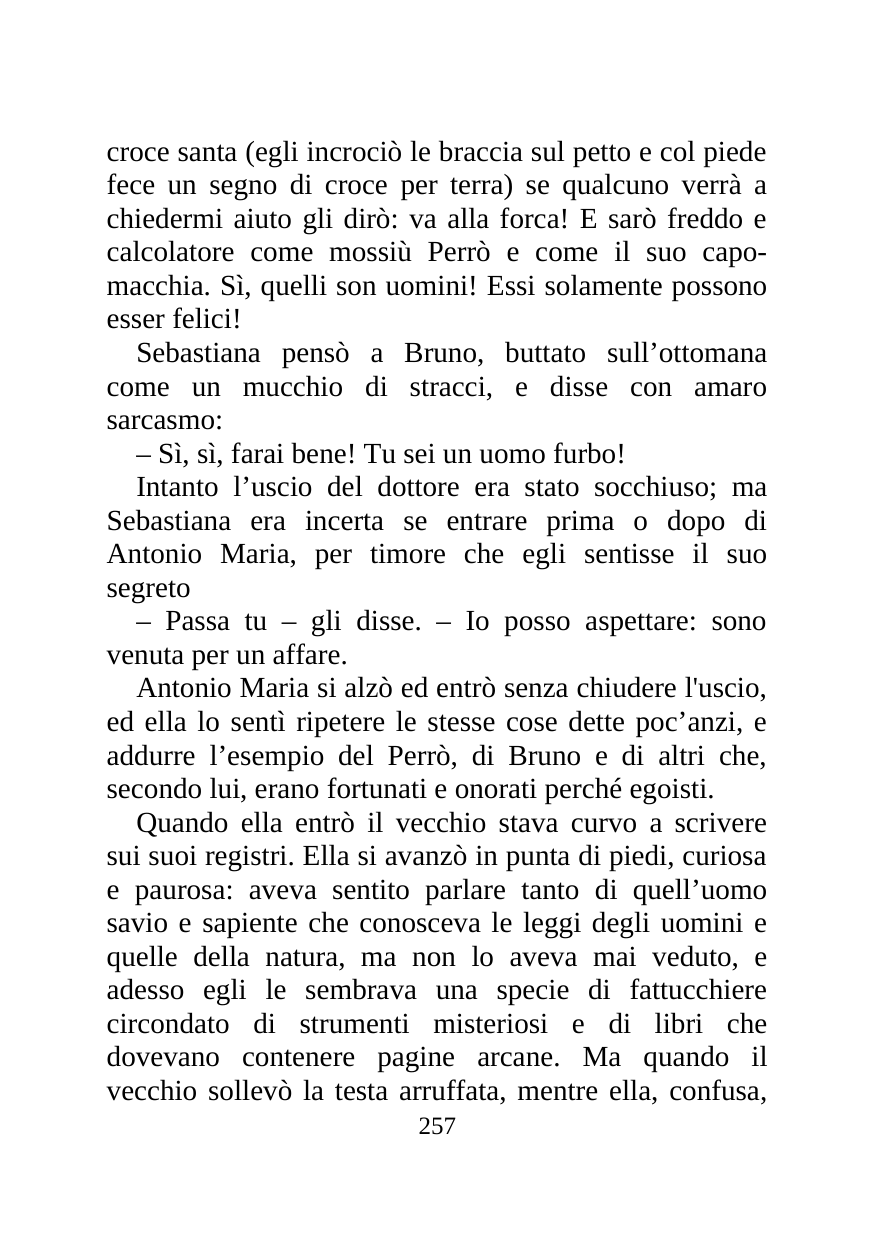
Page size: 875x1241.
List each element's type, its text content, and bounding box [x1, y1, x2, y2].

text croce santa (egli incrociò le braccia sul petto e col piede fece un segno di croce per terra) se qualcuno verrà a chiedermi aiuto gli dirò: va alla forca! E sarò freddo e calcolatore come mossiù Perrò e come il suo capo-macchia. Sì, quelli son uomini! Essi solamente possono esser felici! [106, 134, 768, 335]
text Intanto l’uscio del dottore era stato socchiuso; ma Sebastiana era incerta se entrare prima o dopo di Antonio Maria, per timore che egli sentisse il suo segreto [106, 469, 768, 603]
text Quando ella entrò il vecchio stava curvo a scrivere sui suoi registri. Ella si avanzò in punta di piedi, curiosa e paurosa: aveva sentito parlare tanto di quell’uomo savio e sapiente che conosceva le leggi degli uomini e quelle della natura, ma non lo aveva mai veduto, e adesso egli le sembrava una specie di fattucchiere circondato di strumenti misteriosi e di libri che dovevano contenere pagine arcane. Ma quando il vecchio sollevò la testa arruffata, mentre ella, confusa, [106, 805, 768, 1107]
text – Passa tu – gli disse. – Io posso aspettare: sono venuta per un affare. [106, 603, 768, 671]
text Antonio Maria si alzò ed entrò senza chiudere l'uscio, ed ella lo sentì ripetere le stesse cose dette poc’anzi, e addurre l’esempio del Perrò, di Bruno e di altri che, secondo lui, erano fortunati e onorati perché egoisti. [106, 671, 768, 805]
text – Sì, sì, farai bene! Tu sei un uomo furbo! [106, 436, 768, 469]
text Sebastiana pensò a Bruno, buttato sull’ottomana come un mucchio di stracci, e disse con amaro sarcasmo: [106, 335, 768, 436]
